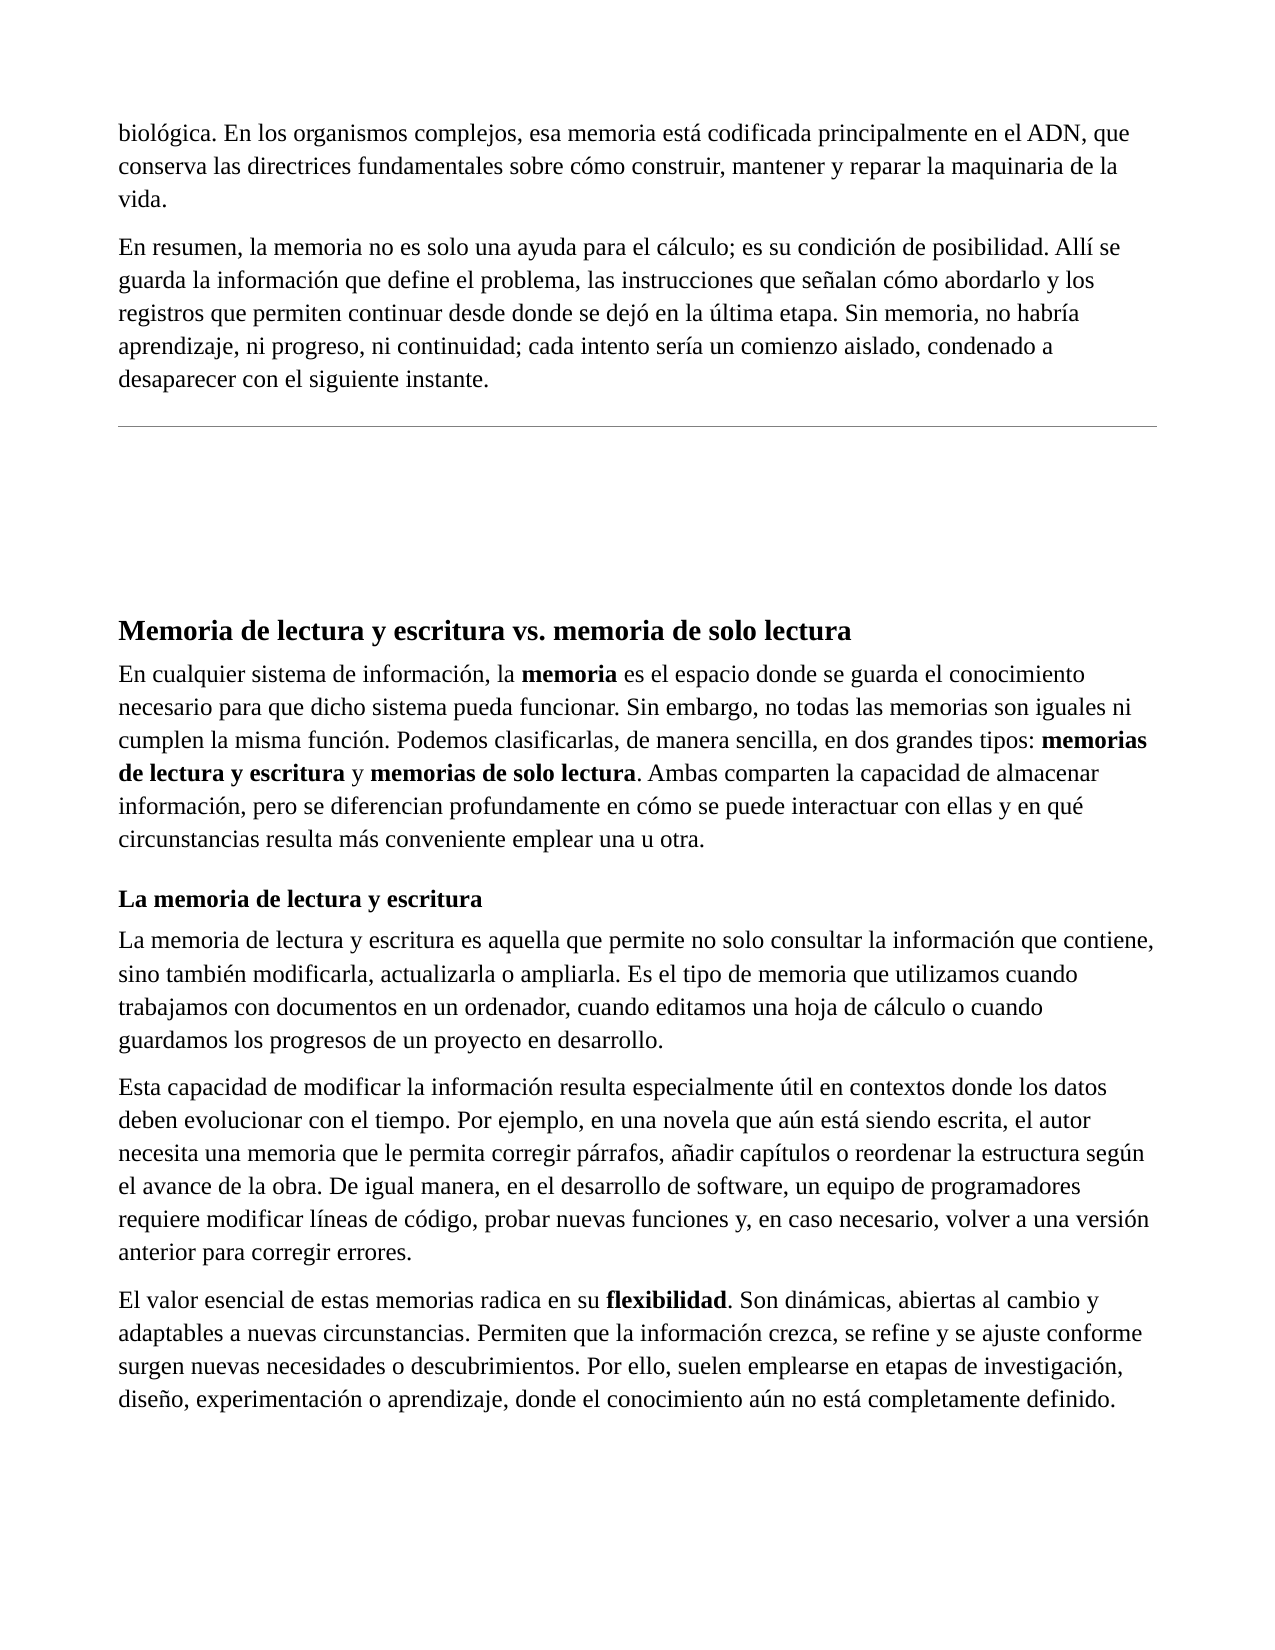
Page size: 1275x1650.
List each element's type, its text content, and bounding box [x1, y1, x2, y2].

text Esta capacidad de modificar la información resulta especialmente útil en contextos donde los datos deben evolucionar con el tiempo. Por ejemplo, en una novela que aún está siendo escrita, el autor necesita una memoria que le permita corregir párrafos, añadir capítulos o reordenar la estructura según el avance de la obra. De igual manera, en el desarrollo de software, un equipo de programadores requiere modificar líneas de código, probar nuevas funciones y, en caso necesario, volver a una versión anterior para corregir errores. [118, 1072, 1157, 1266]
subtitle La memoria de lectura y escritura [118, 884, 1157, 913]
subtitle Memoria de lectura y escritura vs. memoria de solo lectura [118, 613, 1157, 647]
text En resumen, la memoria no es solo una ayuda para el cálculo; es su condición de posibilidad. Allí se guarda la información que define el problema, las instrucciones que señalan cómo abordarlo y los registros que permiten continuar desde donde se dejó en la última etapa. Sin memoria, no habría aprendizaje, ni progreso, ni continuidad; cada intento sería un comienzo aislado, condenado a desaparecer con el siguiente instante. [118, 232, 1157, 393]
text En cualquier sistema de información, la memoria es el espacio donde se guarda el conocimiento necesario para que dicho sistema pueda funcionar. Sin embargo, no todas las memorias son iguales ni cumplen la misma función. Podemos clasificarlas, de manera sencilla, en dos grandes tipos: memorias de lectura y escritura y memorias de solo lectura. Ambas comparten la capacidad de almacenar información, pero se diferencian profundamente en cómo se puede interactuar con ellas y en qué circunstancias resulta más conveniente emplear una u otra. [118, 659, 1157, 853]
text La memoria de lectura y escritura es aquella que permite no solo consultar la información que contiene, sino también modificarla, actualizarla o ampliarla. Es el tipo de memoria que utilizamos cuando trabajamos con documentos en un ordenador, cuando editamos una hoja de cálculo o cuando guardamos los progresos de un proyecto en desarrollo. [118, 926, 1157, 1053]
text El valor esencial de estas memorias radica en su flexibilidad. Son dinámicas, abiertas al cambio y adaptables a nuevas circunstancias. Permiten que la información crezca, se refine y se ajuste conforme surgen nuevas necesidades o descubrimientos. Por ello, suelen emplearse en etapas de investigación, diseño, experimentación o aprendizaje, donde el conocimiento aún no está completamente definido. [118, 1285, 1157, 1413]
text biológica. En los organismos complejos, esa memoria está codificada principalmente en el ADN, que conserva las directrices fundamentales sobre cómo construir, mantener y reparar la maquinaria de la vida. [118, 118, 1157, 213]
